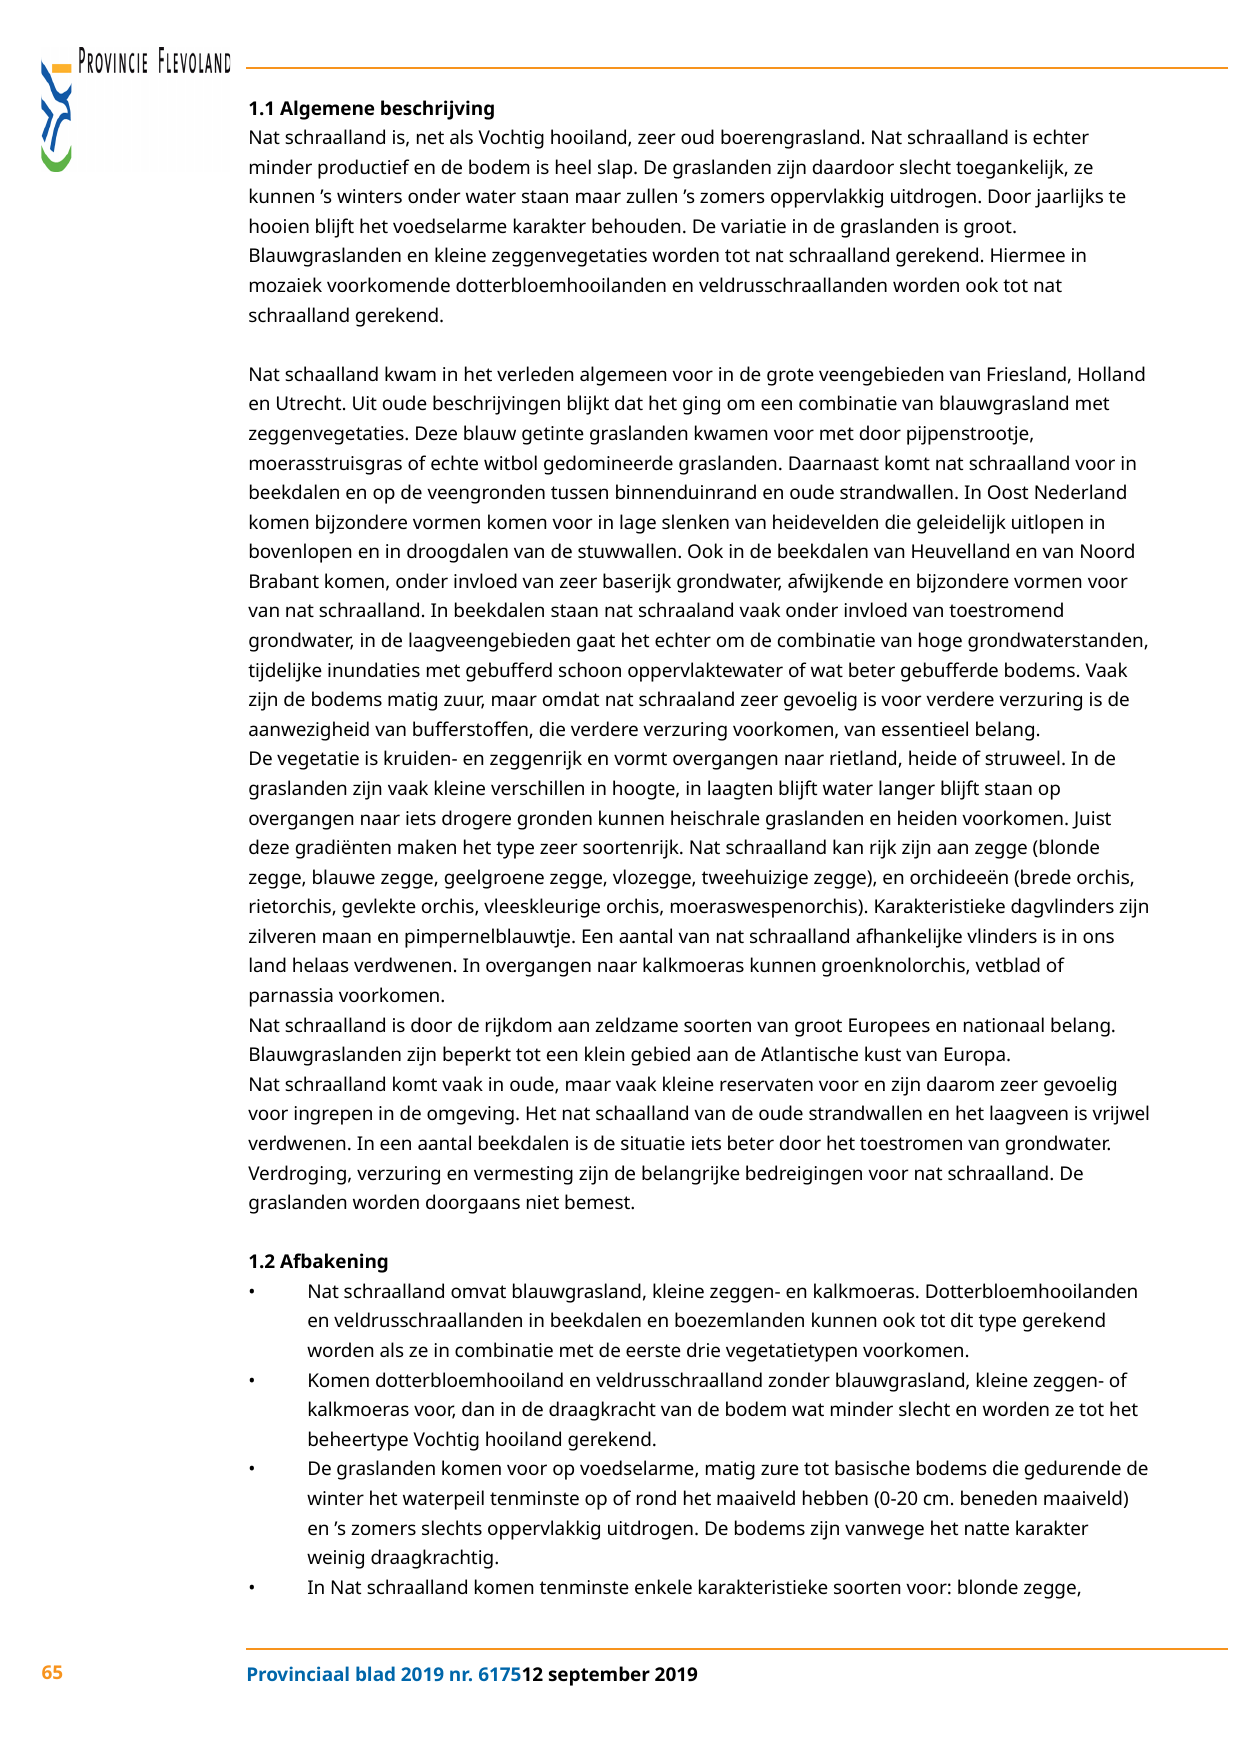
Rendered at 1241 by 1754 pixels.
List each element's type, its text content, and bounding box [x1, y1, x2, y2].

text Nat schaalland kwam in het verleden algemeen voor in de grote veengebieden van Friesland, Holland en Utrecht. Uit oude beschrijvingen blijkt dat het ging om een combinatie van blauwgrasland met zeggenvegetaties. Deze blauw getinte graslanden kwamen voor met door pijpenstrootje, moerasstruisgras of echte witbol gedomineerde graslanden. Daarnaast komt nat schraalland voor in beekdalen en op de veengronden tussen binnenduinrand en oude strandwallen. In Oost Nederland komen bijzondere vormen komen voor in lage slenken van heidevelden die geleidelijk uitlopen in bovenlopen en in droogdalen van de stuwwallen. Ook in de beekdalen van Heuvelland en van Noord Brabant komen, onder invloed van zeer baserijk grondwater, afwijkende en bijzondere vormen voor van nat schraalland. In beekdalen staan nat schraaland vaak onder invloed van toestromend grondwater, in de laagveengebieden gaat het echter om de combinatie van hoge grondwaterstanden, tijdelijke inundaties met gebufferd schoon oppervlaktewater of wat beter gebufferde bodems. Vaak zijn de bodems matig zuur, maar omdat nat schraaland zeer gevoelig is voor verdere verzuring is de aanwezigheid van bufferstoffen, die verdere verzuring voorkomen, van essentieel belang. [248, 361, 1152, 742]
list Nat schraalland omvat blauwgrasland, kleine zeggen- en kalkmoeras. Dotterbloemhooilanden en veldrusschraallanden in beekdalen en boezemlanden kunnen ook tot dit type gerekend worden als ze in combinatie met de eerste drie vegetatietypen voorkomen. [248, 1278, 1152, 1363]
text Nat schraalland komt vaak in oude, maar vaak kleine reservaten voor en zijn daarom zeer gevoelig voor ingrepen in de omgeving. Het nat schaalland van de oude strandwallen en het laagveen is vrijwel verdwenen. In een aantal beekdalen is de situatie iets beter door het toestromen van grondwater. Verdroging, verzuring en vermesting zijn de belangrijke bedreigingen voor nat schraalland. De graslanden worden doorgaans niet bemest. [248, 1071, 1152, 1215]
text 1.1 Algemene beschrijving [248, 95, 1152, 121]
picture [41, 47, 231, 172]
list De graslanden komen voor op voedselarme, matig zure tot basische bodems die gedurende de winter het waterpeil tenminste op of rond het maaiveld hebben (0-20 cm. beneden maaiveld) en ’s zomers slechts oppervlakkig uitdrogen. De bodems zijn vanwege het natte karakter weinig draagkrachtig. [248, 1456, 1152, 1570]
text Nat schraalland is door de rijkdom aan zeldzame soorten van groot Europees en nationaal belang. Blauwgraslanden zijn beperkt tot een klein gebied aan de Atlantische kust van Europa. [248, 1012, 1152, 1067]
list In Nat schraalland komen tenminste enkele karakteristieke soorten voor: blonde zegge, [248, 1574, 1152, 1600]
text De vegetatie is kruiden- en zeggenrijk en vormt overgangen naar rietland, heide of struweel. In de graslanden zijn vaak kleine verschillen in hoogte, in laagten blijft water langer blijft staan op overgangen naar iets drogere gronden kunnen heischrale graslanden en heiden voorkomen. Juist deze gradiënten maken het type zeer soortenrijk. Nat schraalland kan rijk zijn aan zegge (blonde zegge, blauwe zegge, geelgroene zegge, vlozegge, tweehuizige zegge), en orchideeën (brede orchis, rietorchis, gevlekte orchis, vleeskleurige orchis, moeraswespenorchis). Karakteristieke dagvlinders zijn zilveren maan en pimpernelblauwtje. Een aantal van nat schraalland afhankelijke vlinders is in ons land helaas verdwenen. In overgangen naar kalkmoeras kunnen groenknolorchis, vetblad of parnassia voorkomen. [248, 746, 1152, 1008]
text Nat schraalland is, net als Vochtig hooiland, zeer oud boerengrasland. Nat schraalland is echter minder productief en de bodem is heel slap. De graslanden zijn daardoor slecht toegankelijk, ze kunnen ’s winters onder water staan maar zullen ’s zomers oppervlakkig uitdrogen. Door jaarlijks te hooien blijft het voedselarme karakter behouden. De variatie in de graslanden is groot. Blauwgraslanden en kleine zeggenvegetaties worden tot nat schraalland gerekend. Hiermee in mozaiek voorkomende dotterbloemhooilanden en veldrusschraallanden worden ook tot nat schraalland gerekend. [248, 124, 1152, 328]
list Komen dotterbloemhooiland en veldrusschraalland zonder blauwgrasland, kleine zeggen- of kalkmoeras voor, dan in de draagkracht van de bodem wat minder slecht en worden ze tot het beheertype Vochtig hooiland gerekend. [248, 1367, 1152, 1452]
text 1.2 Afbakening [248, 1248, 1152, 1274]
